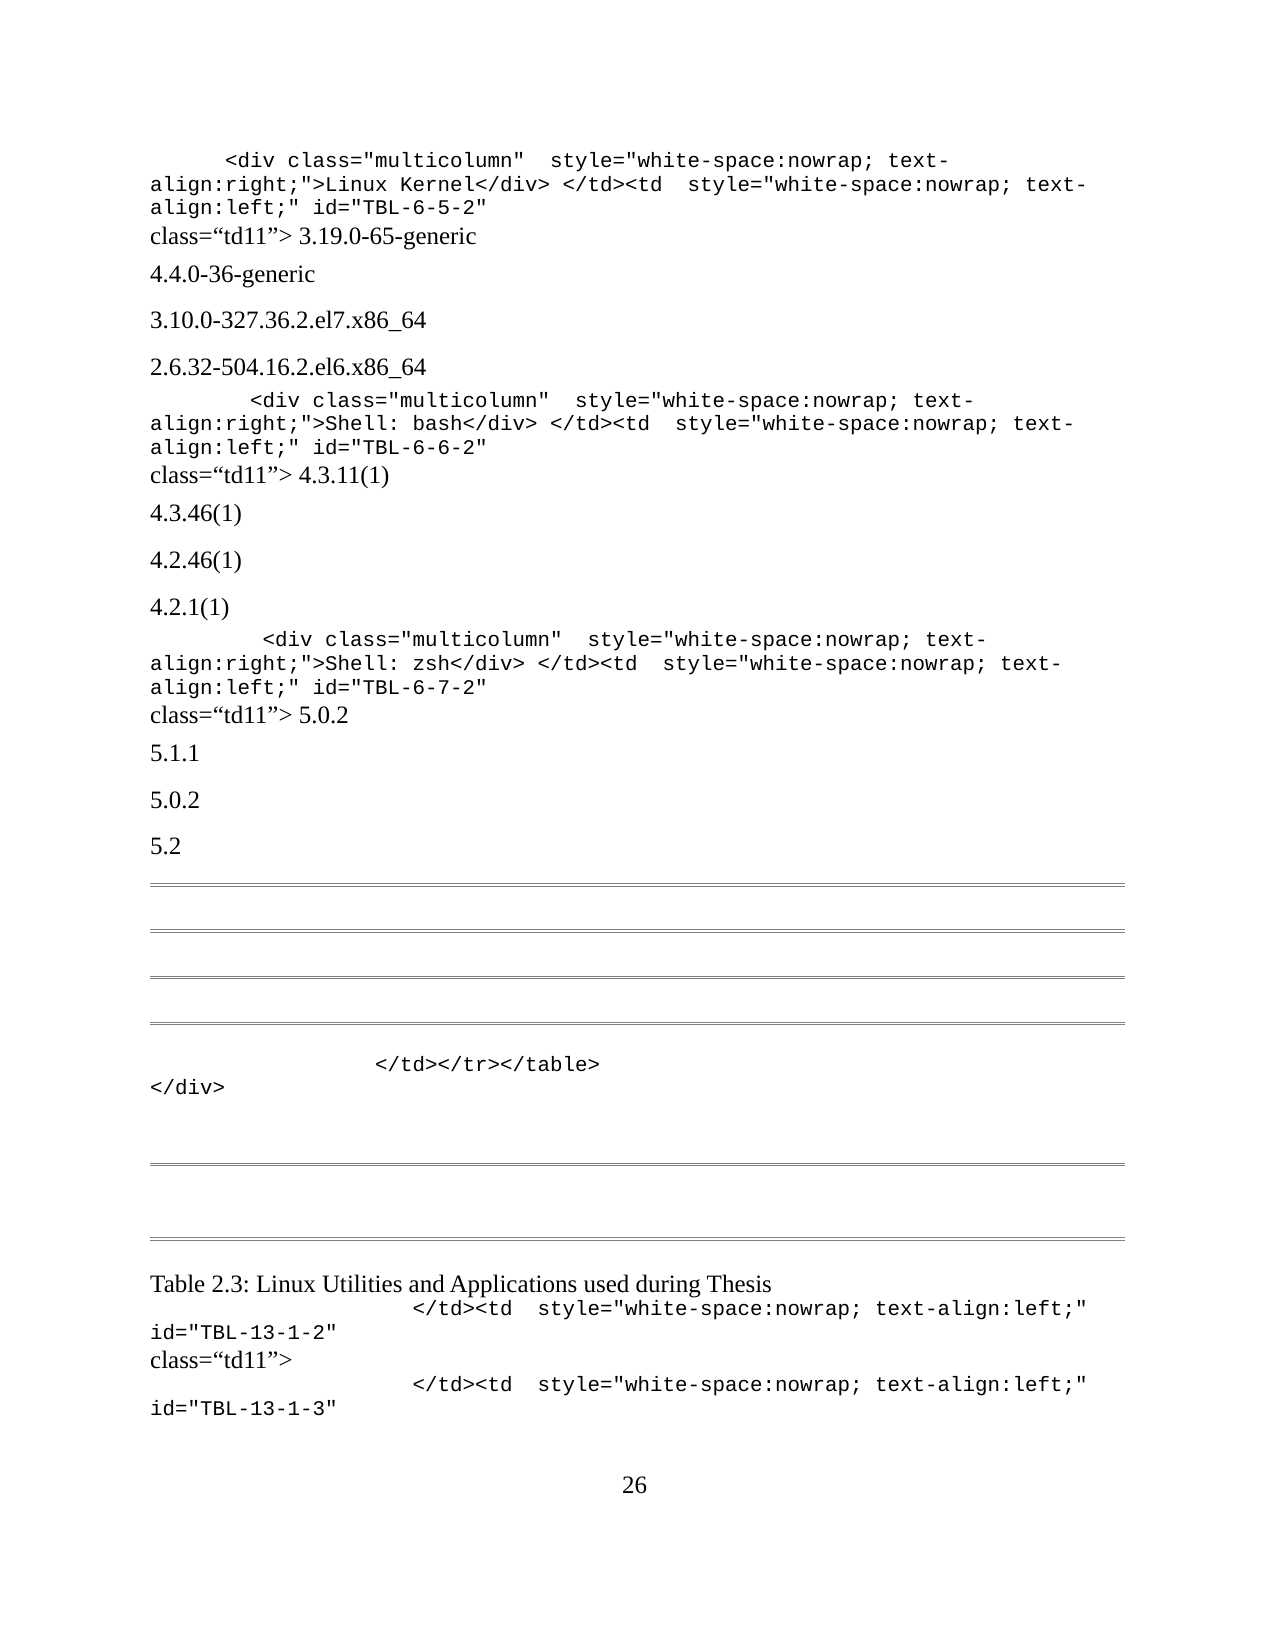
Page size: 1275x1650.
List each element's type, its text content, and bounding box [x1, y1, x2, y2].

text 5.2 [150, 831, 1125, 860]
text 5.0.2 [150, 785, 1125, 813]
text 4.4.0-36-generic [150, 259, 1125, 287]
text class=“td11”> 4.3.11(1) [150, 461, 1125, 489]
text 5.1.1 [150, 738, 1125, 767]
text 4.3.46(1) [150, 498, 1125, 527]
text </td><td style="white-space:nowrap; text-align:left;" id="TBL-13-1-2" [150, 1298, 1125, 1345]
text class=“td11”> [150, 1345, 1125, 1374]
text 4.2.1(1) [150, 592, 1125, 620]
text class=“td11”> 5.0.2 [150, 700, 1125, 729]
text </td></tr></table> </div> [150, 1054, 1125, 1101]
text <div class="multicolumn" style="white-space:nowrap; text-align:right;">Shell: bash</div> </td><td style="white-space:nowrap; text-align:left;" id="TBL-6-6-2" [150, 390, 1125, 461]
text Table 2.3: Linux Utilities and Applications used during Thesis [150, 1269, 1125, 1298]
text <div class="multicolumn" style="white-space:nowrap; text-align:right;">Linux Kernel</div> </td><td style="white-space:nowrap; text-align:left;" id="TBL-6-5-2" [150, 150, 1125, 221]
text 2.6.32-504.16.2.el6.x86_64 [150, 352, 1125, 381]
text <div class="multicolumn" style="white-space:nowrap; text-align:right;">Shell: zsh</div> </td><td style="white-space:nowrap; text-align:left;" id="TBL-6-7-2" [150, 629, 1125, 700]
text 4.2.46(1) [150, 545, 1125, 574]
text class=“td11”> 3.19.0-65-generic [150, 221, 1125, 250]
text 3.10.0-327.36.2.el7.x86_64 [150, 305, 1125, 334]
text </td><td style="white-space:nowrap; text-align:left;" id="TBL-13-1-3" [150, 1374, 1125, 1421]
